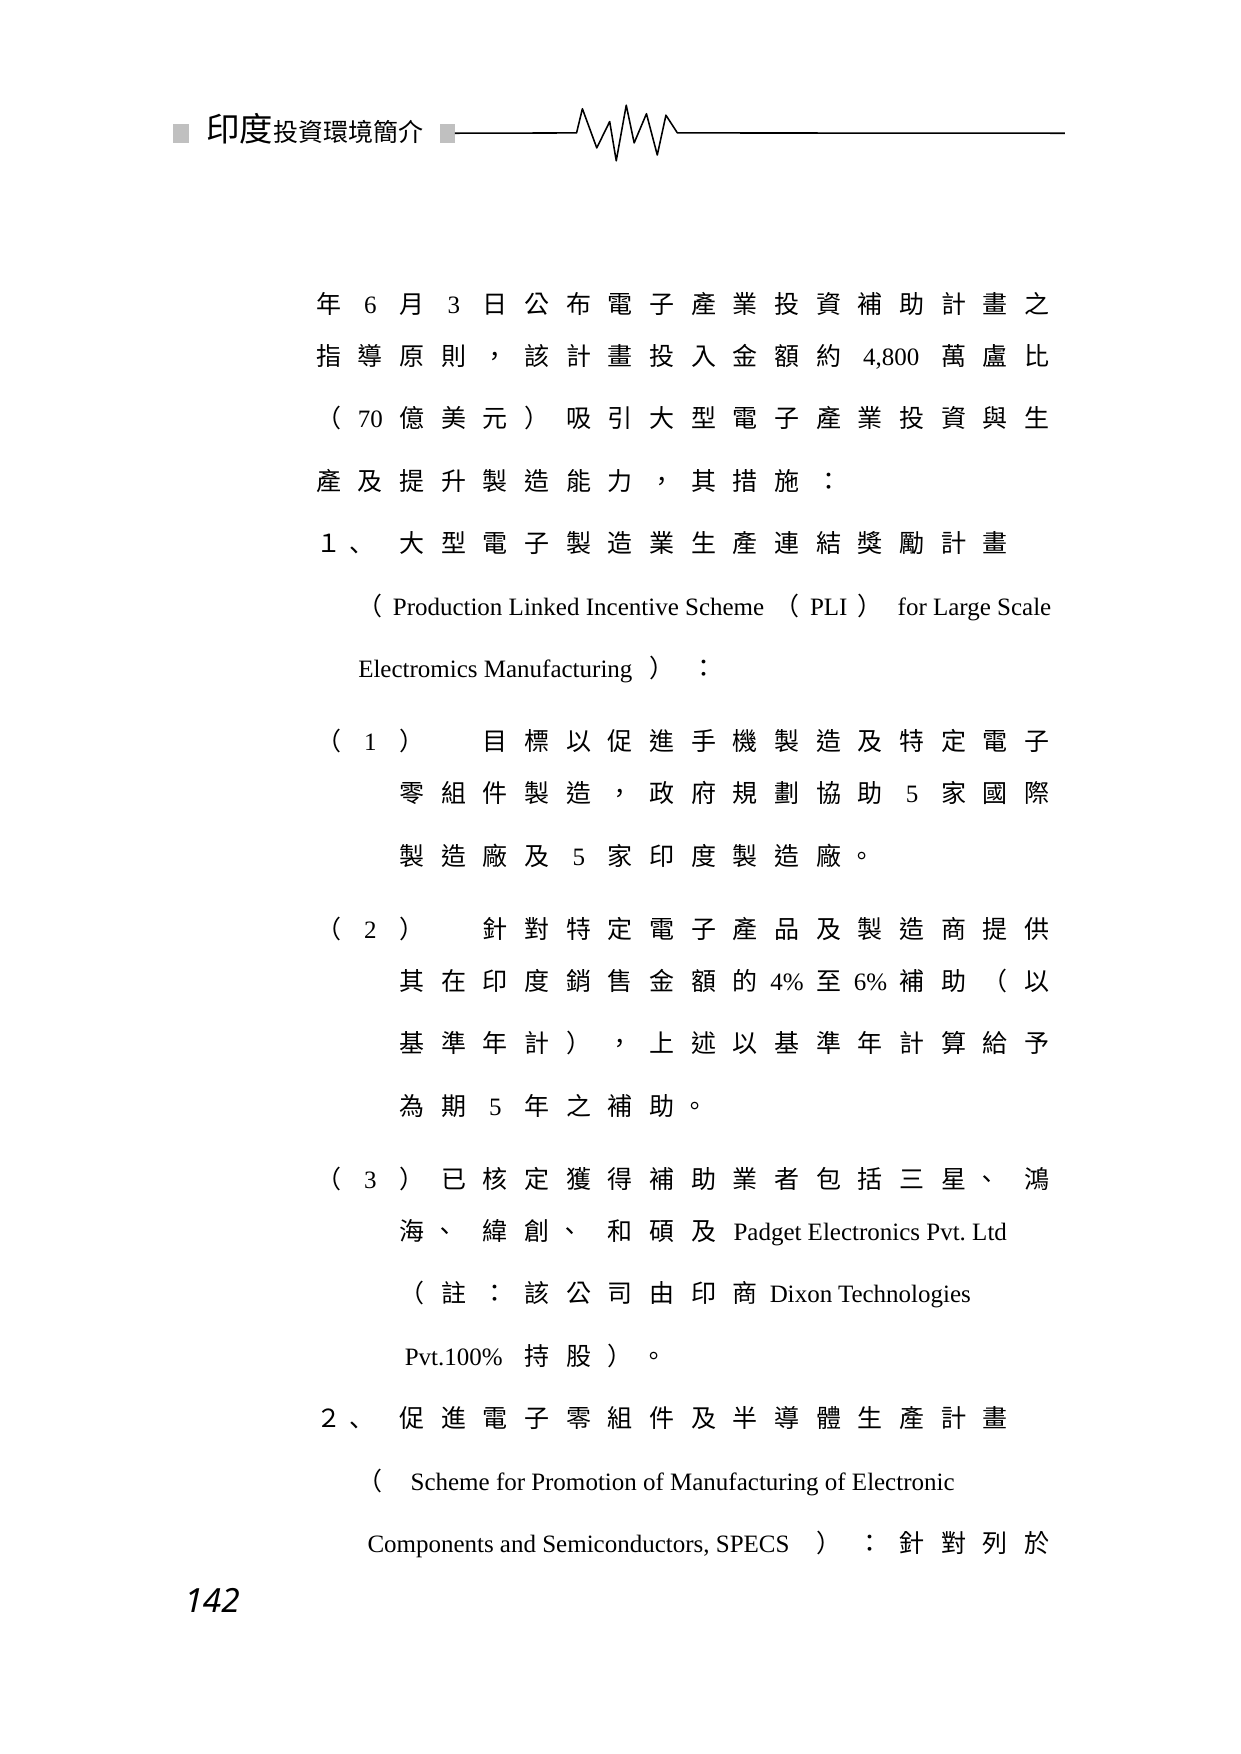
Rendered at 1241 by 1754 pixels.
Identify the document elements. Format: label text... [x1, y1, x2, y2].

text ２、促進電子零組件及半導體生產計畫（Scheme for Promotion of Manufacturing of Electronic Components and Semiconductors, SPECS）：針對列於 [281, 1375, 1058, 1563]
text １、大型電子製造業生產連結獎勵計畫（Production Linked Incentive Scheme（PLI）for Large Scale Electromics Manufacturing）： [281, 500, 1058, 688]
text （3）已核定獲得補助業者包括三星、鴻海、緯創、和碩及Padget Electronics Pvt. Ltd（註：該公司由印商Dixon Technologies Pvt.100%持股）。 [306, 1125, 1058, 1375]
text （1） 目標以促進手機製造及特定電子零組件製造，政府規劃協助5家國際製造廠及5家印度製造廠。 [306, 688, 1058, 875]
text （2） 針對特定電子產品及製造商提供其在印度銷售金額的4%至6%補助（以基準年計），上述以基準年計算給予為期5年之補助。 [306, 875, 1058, 1125]
text 年6月3日公布電子產業投資補助計畫之指導原則，該計畫投入金額約4,800萬盧比（70億美元）吸引大型電子產業投資與生產及提升製造能力，其措施： [207, 250, 1058, 500]
